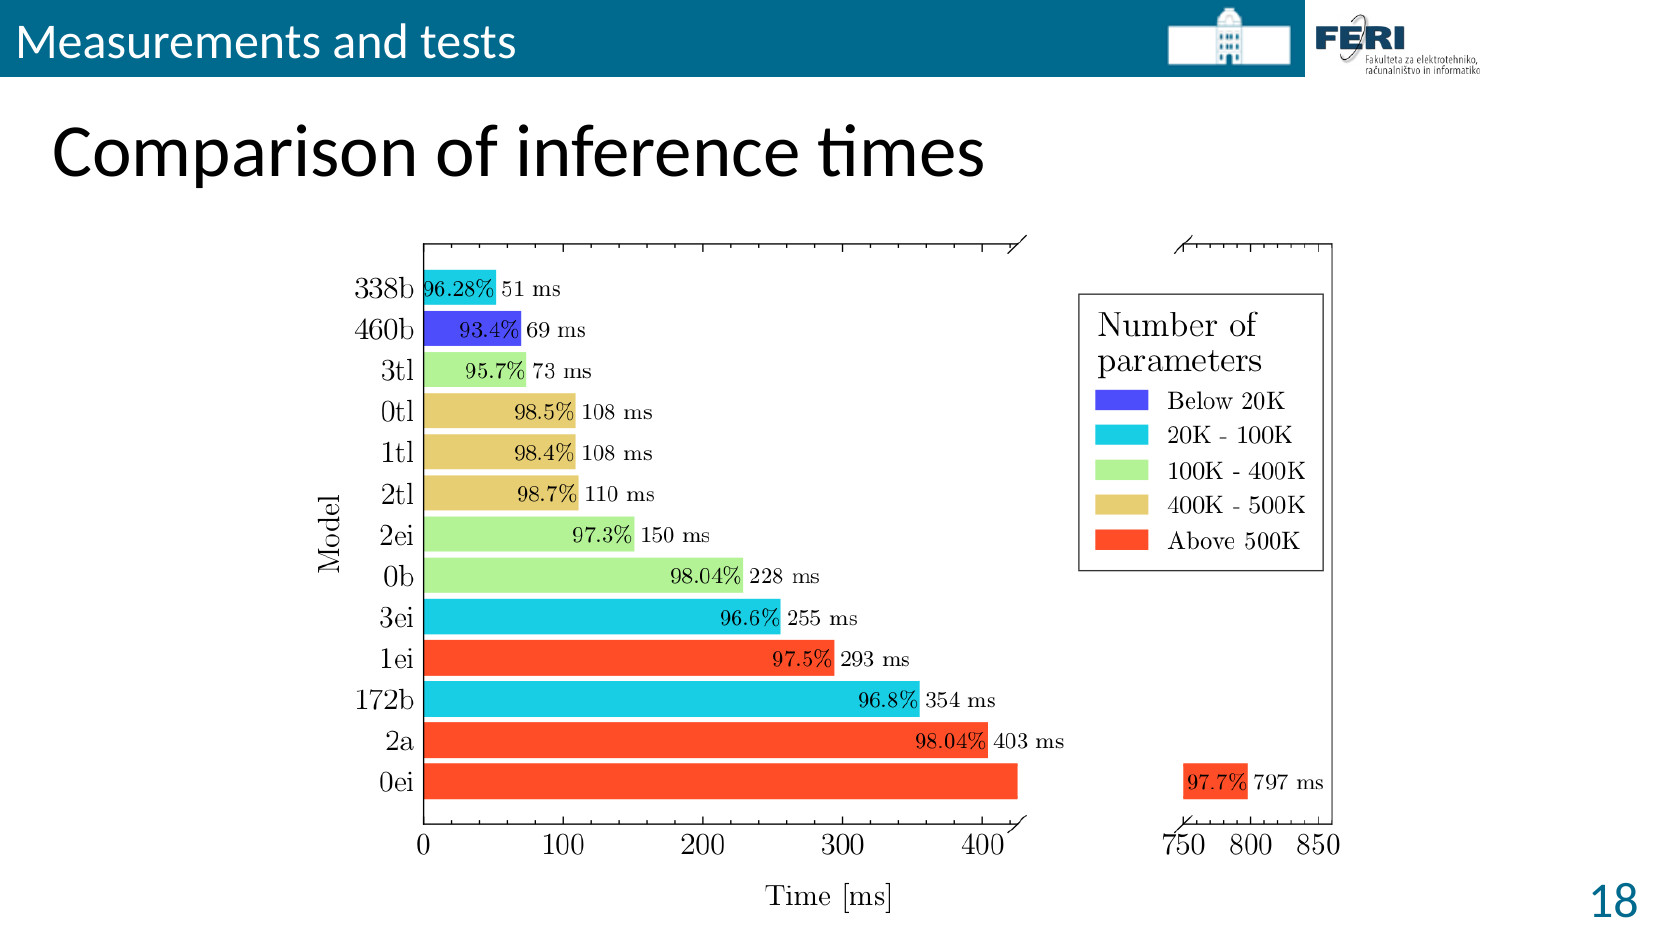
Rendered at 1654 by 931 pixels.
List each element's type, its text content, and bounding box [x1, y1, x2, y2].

footer Measurements and tests [0, 0, 1117, 77]
picture [1316, 13, 1480, 60]
slide_number [1506, 865, 1654, 931]
picture [312, 228, 1347, 915]
picture [1168, 7, 1290, 60]
title Comparison of inference times [37, 60, 1625, 233]
